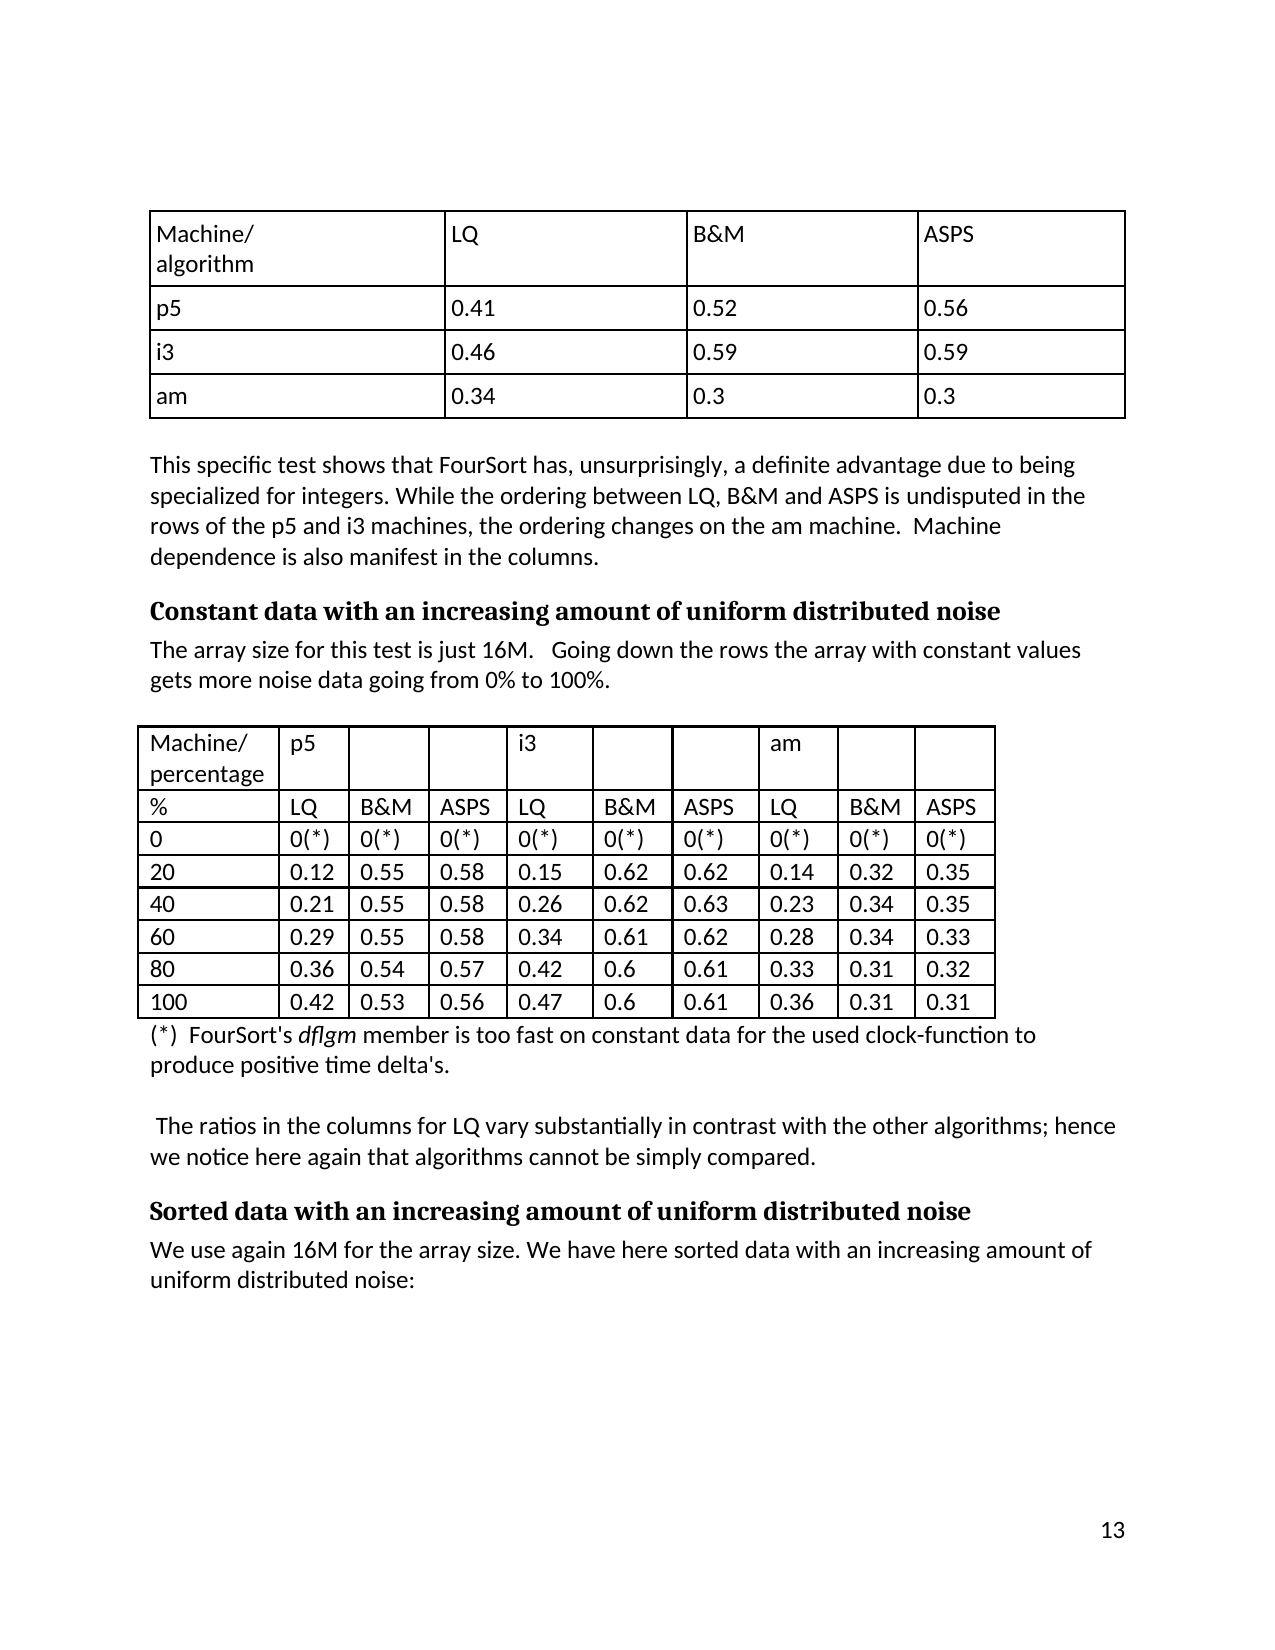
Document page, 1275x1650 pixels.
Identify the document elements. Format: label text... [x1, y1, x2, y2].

table_cell 0.32 [916, 954, 994, 984]
table_cell 0.62 [594, 889, 671, 919]
table_header p5 [280, 728, 348, 788]
table_cell 0.58 [430, 856, 506, 886]
table_cell B&M [839, 791, 914, 821]
table_cell 0(*) [760, 823, 837, 854]
table_cell 0.34 [446, 375, 686, 417]
table_cell 0.56 [919, 287, 1124, 329]
table_cell 0.34 [508, 921, 592, 952]
text (*) FourSort's dflgm member is too fast on constant data for the used clock-function to produce positive time delta's. [150, 1019, 1125, 1080]
table_cell ASPS [674, 791, 758, 821]
table_header Machine/ algorithm [151, 212, 444, 284]
table_cell LQ [280, 791, 348, 821]
table_cell 0.59 [919, 331, 1124, 373]
table_cell 0.31 [916, 986, 994, 1017]
table_cell 0.35 [916, 889, 994, 919]
table_cell % [139, 791, 278, 821]
table_cell 80 [139, 954, 278, 984]
table_cell i3 [151, 331, 444, 373]
table_cell 0.55 [350, 889, 428, 919]
table_cell 0(*) [594, 823, 671, 854]
table_cell 0(*) [280, 823, 348, 854]
table_cell 0.33 [760, 954, 837, 984]
table_cell 0.58 [430, 921, 506, 952]
table_cell 0.54 [350, 954, 428, 984]
table_cell 0.33 [916, 921, 994, 952]
table_cell 0.53 [350, 986, 428, 1017]
table_cell 0(*) [350, 823, 428, 854]
table_cell p5 [151, 287, 444, 329]
table_cell 0(*) [508, 823, 592, 854]
table_cell 0.21 [280, 889, 348, 919]
table_cell 0.14 [760, 856, 837, 886]
table_cell 0.63 [674, 889, 758, 919]
table_cell ASPS [430, 791, 506, 821]
table_cell 0.31 [839, 954, 914, 984]
table_cell LQ [508, 791, 592, 821]
table_header [674, 728, 758, 788]
table_cell 0.47 [508, 986, 592, 1017]
table_header i3 [508, 728, 592, 788]
table_header [916, 728, 994, 788]
table_cell 0.35 [916, 856, 994, 886]
table_cell 0.34 [839, 889, 914, 919]
table_cell 0.56 [430, 986, 506, 1017]
table_cell 60 [139, 921, 278, 952]
table_cell 0(*) [674, 823, 758, 854]
table_cell 0.3 [919, 375, 1124, 417]
table_cell 0.62 [594, 856, 671, 886]
subtitle Constant data with an increasing amount of uniform distributed noise [150, 596, 1125, 628]
table_cell 0.29 [280, 921, 348, 952]
table_cell 0.62 [674, 856, 758, 886]
table_cell 0.55 [350, 921, 428, 952]
table_header B&M [688, 212, 917, 284]
table_cell ASPS [916, 791, 994, 821]
table_header [839, 728, 914, 788]
text The ratios in the columns for LQ vary substantially in contrast with the other algorithms; hence we notice here again that algorithms cannot be simply compared. [150, 1110, 1125, 1171]
table_header ASPS [919, 212, 1124, 284]
table_cell 100 [139, 986, 278, 1017]
table_cell 20 [139, 856, 278, 886]
table_cell 0.61 [674, 954, 758, 984]
table_cell 0.62 [674, 921, 758, 952]
table_cell 0.42 [280, 986, 348, 1017]
table_cell 0.34 [839, 921, 914, 952]
table_cell 0.32 [839, 856, 914, 886]
table_cell B&M [350, 791, 428, 821]
table_cell 0.52 [688, 287, 917, 329]
text We use again 16M for the array size. We have here sorted data with an increasing amount of uniform distributed noise: [150, 1234, 1125, 1295]
table_cell 0.28 [760, 921, 837, 952]
table_cell 0.36 [280, 954, 348, 984]
table_header Machine/ percentage [139, 728, 278, 788]
table_cell 0.61 [674, 986, 758, 1017]
table_cell 0.6 [594, 954, 671, 984]
table_cell 0.12 [280, 856, 348, 886]
table_cell 0.42 [508, 954, 592, 984]
table_cell 40 [139, 889, 278, 919]
table_cell 0.31 [839, 986, 914, 1017]
table_cell 0(*) [839, 823, 914, 854]
table_cell 0.15 [508, 856, 592, 886]
table_cell B&M [594, 791, 671, 821]
table_header LQ [446, 212, 686, 284]
table_cell 0.57 [430, 954, 506, 984]
table_cell 0.26 [508, 889, 592, 919]
text The array size for this test is just 16M. Going down the rows the array with constant values gets more noise data going from 0% to 100%. [150, 634, 1125, 695]
table_cell 0.36 [760, 986, 837, 1017]
table_cell 0.3 [688, 375, 917, 417]
table_header [350, 728, 428, 788]
table_cell 0.41 [446, 287, 686, 329]
table_cell 0.23 [760, 889, 837, 919]
table_header [594, 728, 671, 788]
table_cell 0 [139, 823, 278, 854]
table_header am [760, 728, 837, 788]
table_cell 0.55 [350, 856, 428, 886]
table_cell 0(*) [430, 823, 506, 854]
table_cell 0.58 [430, 889, 506, 919]
text This specific test shows that FourSort has, unsurprisingly, a definite advantage due to being specialized for integers. While the ordering between LQ, B&M and ASPS is undisputed in the rows of the p5 and i3 machines, the ordering changes on the am machine. Machine dependence is also manifest in the columns. [150, 449, 1125, 571]
table_cell am [151, 375, 444, 417]
subtitle Sorted data with an increasing amount of uniform distributed noise [150, 1196, 1125, 1228]
table_cell LQ [760, 791, 837, 821]
table_cell 0.59 [688, 331, 917, 373]
table_cell 0.6 [594, 986, 671, 1017]
table_cell 0.61 [594, 921, 671, 952]
table_header [430, 728, 506, 788]
table_cell 0(*) [916, 823, 994, 854]
table_cell 0.46 [446, 331, 686, 373]
